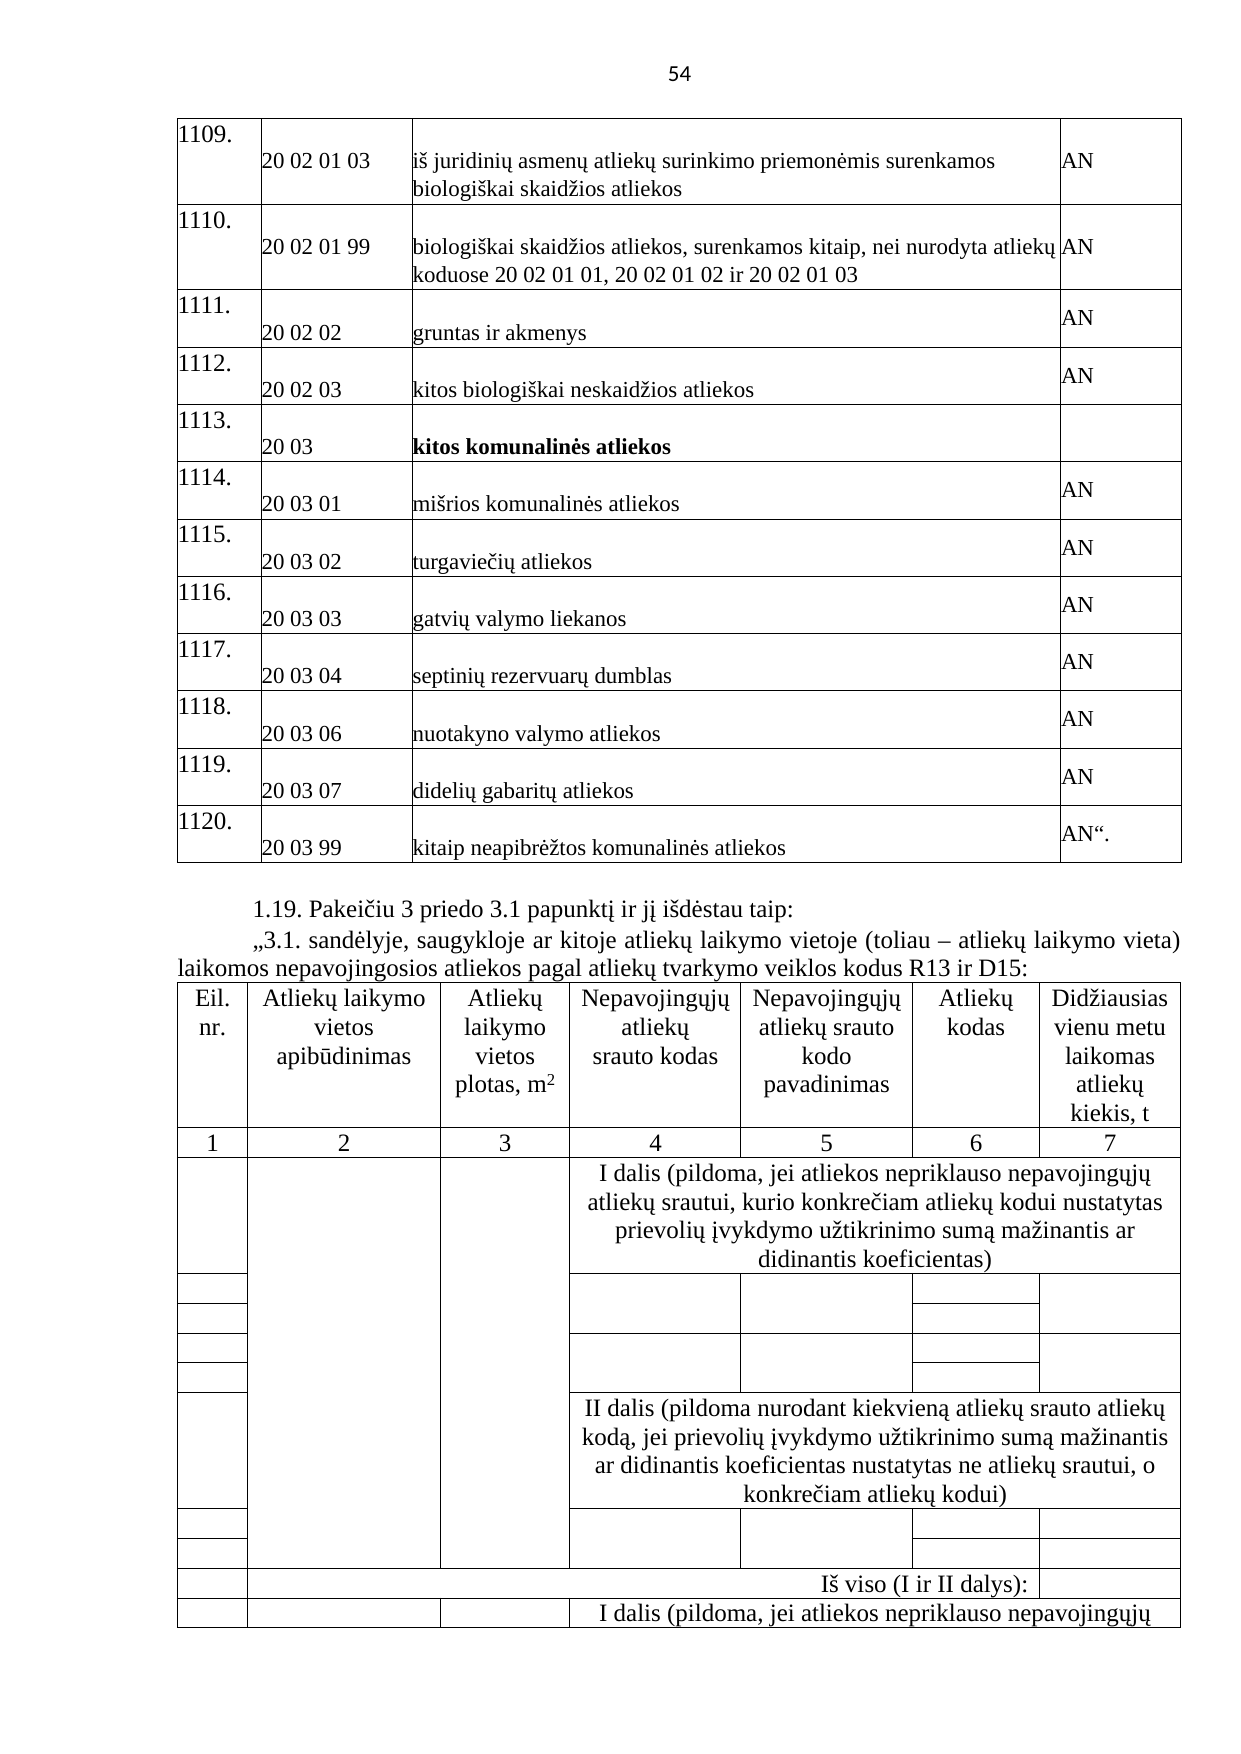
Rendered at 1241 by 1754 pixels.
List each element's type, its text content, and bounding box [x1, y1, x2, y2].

table_cell [248, 1158, 440, 1568]
table_cell kitos komunalinės atliekos [413, 405, 1060, 461]
table_cell 20 03 [262, 405, 412, 461]
table_cell [178, 1274, 247, 1303]
table_cell [1040, 1509, 1180, 1538]
table_header Atliekų kodas [913, 983, 1039, 1127]
table_header Atliekų laikymo vietos plotas, m2 [441, 983, 569, 1127]
table_cell [178, 1599, 247, 1627]
table_cell 1111. [178, 290, 261, 347]
table_cell didelių gabaritų atliekos [413, 749, 1060, 805]
table_cell 20 03 07 [262, 749, 412, 805]
table_cell [570, 1334, 740, 1392]
table_cell 2 [248, 1128, 440, 1157]
table_cell [1040, 1539, 1180, 1568]
table_cell [913, 1304, 1039, 1332]
table_cell 1114. [178, 462, 261, 518]
table_cell [741, 1334, 912, 1392]
table_cell AN [1061, 577, 1181, 633]
table_cell [178, 1569, 247, 1597]
table_cell gatvių valymo liekanos [413, 577, 1060, 633]
table_cell mišrios komunalinės atliekos [413, 462, 1060, 518]
table_cell I dalis (pildoma, jei atliekos nepriklauso nepavojingųjų atliekų srautui, kurio konkrečiam atliekų kodui nustatytas prievolių įvykdymo užtikrinimo sumą mažinantis ar didinantis koeficientas) [570, 1158, 1180, 1273]
table_cell 20 02 01 03 [262, 119, 412, 204]
table_cell AN [1061, 462, 1181, 518]
table_cell biologiškai skaidžios atliekos, surenkamos kitaip, nei nurodyta atliekų koduose 20 02 01 01, 20 02 01 02 ir 20 02 01 03 [413, 205, 1060, 289]
table_cell [913, 1274, 1039, 1303]
table_cell 1120. [178, 806, 261, 862]
table_cell I dalis (pildoma, jei atliekos nepriklauso nepavojingųjų [570, 1599, 1180, 1627]
table_cell 5 [741, 1128, 912, 1157]
table_cell AN [1061, 348, 1181, 404]
table_cell [570, 1274, 740, 1332]
table_header Eil. nr. [178, 983, 247, 1127]
table_cell [913, 1363, 1039, 1392]
table_cell [178, 1304, 247, 1332]
table_cell iš juridinių asmenų atliekų surinkimo priemonėmis surenkamos biologiškai skaidžios atliekos [413, 119, 1060, 204]
table_cell 4 [570, 1128, 740, 1157]
table_cell 6 [913, 1128, 1039, 1157]
table_cell AN [1061, 634, 1181, 690]
table_cell 20 03 02 [262, 520, 412, 576]
table_cell 1113. [178, 405, 261, 461]
table_cell 1110. [178, 205, 261, 289]
table_cell [570, 1509, 740, 1568]
table_cell 1 [178, 1128, 247, 1157]
table_cell 3 [441, 1128, 569, 1157]
table_cell AN“. [1061, 806, 1181, 862]
text 1.19. Pakeičiu 3 priedo 3.1 papunktį ir jį išdėstau taip: [177, 894, 1181, 923]
table_cell [1040, 1274, 1180, 1332]
table_cell 20 02 02 [262, 290, 412, 347]
table_cell 1115. [178, 520, 261, 576]
table_header Didžiausias vienu metu laikomas atliekų kiekis, t [1040, 983, 1180, 1127]
table_cell gruntas ir akmenys [413, 290, 1060, 347]
table_header Nepavojingųjų atliekų srauto kodas [570, 983, 740, 1127]
table_cell [178, 1509, 247, 1538]
table_cell [178, 1539, 247, 1568]
table_cell 1109. [178, 119, 261, 204]
table_cell [178, 1393, 247, 1508]
table_cell 1117. [178, 634, 261, 690]
table_cell 20 02 03 [262, 348, 412, 404]
table_cell 20 02 01 99 [262, 205, 412, 289]
table_cell [1040, 1569, 1180, 1597]
table_cell AN [1061, 119, 1181, 204]
table_cell turgaviečių atliekos [413, 520, 1060, 576]
table_cell [441, 1599, 569, 1627]
table_cell AN [1061, 691, 1181, 748]
table_cell [178, 1334, 247, 1362]
table_header Atliekų laikymo vietos apibūdinimas [248, 983, 440, 1127]
table_cell [1040, 1334, 1180, 1392]
table_cell [741, 1509, 912, 1568]
table_cell 20 03 06 [262, 691, 412, 748]
table_cell [178, 1363, 247, 1392]
table_cell AN [1061, 749, 1181, 805]
table_cell 7 [1040, 1128, 1180, 1157]
text „3.1. sandėlyje, saugykloje ar kitoje atliekų laikymo vietoje (toliau – atliekų laikymo vieta) laikomos nepavojingosios atliekos pagal atliekų tvarkymo veiklos kodus R13 ir D15: [177, 925, 1181, 982]
table_cell 20 03 04 [262, 634, 412, 690]
table_cell [913, 1539, 1039, 1568]
table_cell [178, 1158, 247, 1273]
table_cell 1119. [178, 749, 261, 805]
table_cell [913, 1334, 1039, 1362]
table_cell septinių rezervuarų dumblas [413, 634, 1060, 690]
table_cell AN [1061, 205, 1181, 289]
table_cell [248, 1599, 440, 1627]
table_cell AN [1061, 520, 1181, 576]
table_cell 1118. [178, 691, 261, 748]
table_cell [741, 1274, 912, 1332]
table_cell nuotakyno valymo atliekos [413, 691, 1060, 748]
table_cell Iš viso (I ir II dalys): [248, 1569, 1039, 1597]
table_cell AN [1061, 290, 1181, 347]
table_cell II dalis (pildoma nurodant kiekvieną atliekų srauto atliekų kodą, jei prievolių įvykdymo užtikrinimo sumą mažinantis ar didinantis koeficientas nustatytas ne atliekų srautui, o konkrečiam atliekų kodui) [570, 1393, 1180, 1508]
table_cell 20 03 01 [262, 462, 412, 518]
table_cell [1061, 405, 1181, 461]
table_cell 20 03 03 [262, 577, 412, 633]
table_cell [441, 1158, 569, 1568]
table_header Nepavojingųjų atliekų srauto kodo pavadinimas [741, 983, 912, 1127]
table_cell 20 03 99 [262, 806, 412, 862]
table_cell kitaip neapibrėžtos komunalinės atliekos [413, 806, 1060, 862]
table_cell 1112. [178, 348, 261, 404]
table_cell [913, 1509, 1039, 1538]
table_cell kitos biologiškai neskaidžios atliekos [413, 348, 1060, 404]
table_cell 1116. [178, 577, 261, 633]
